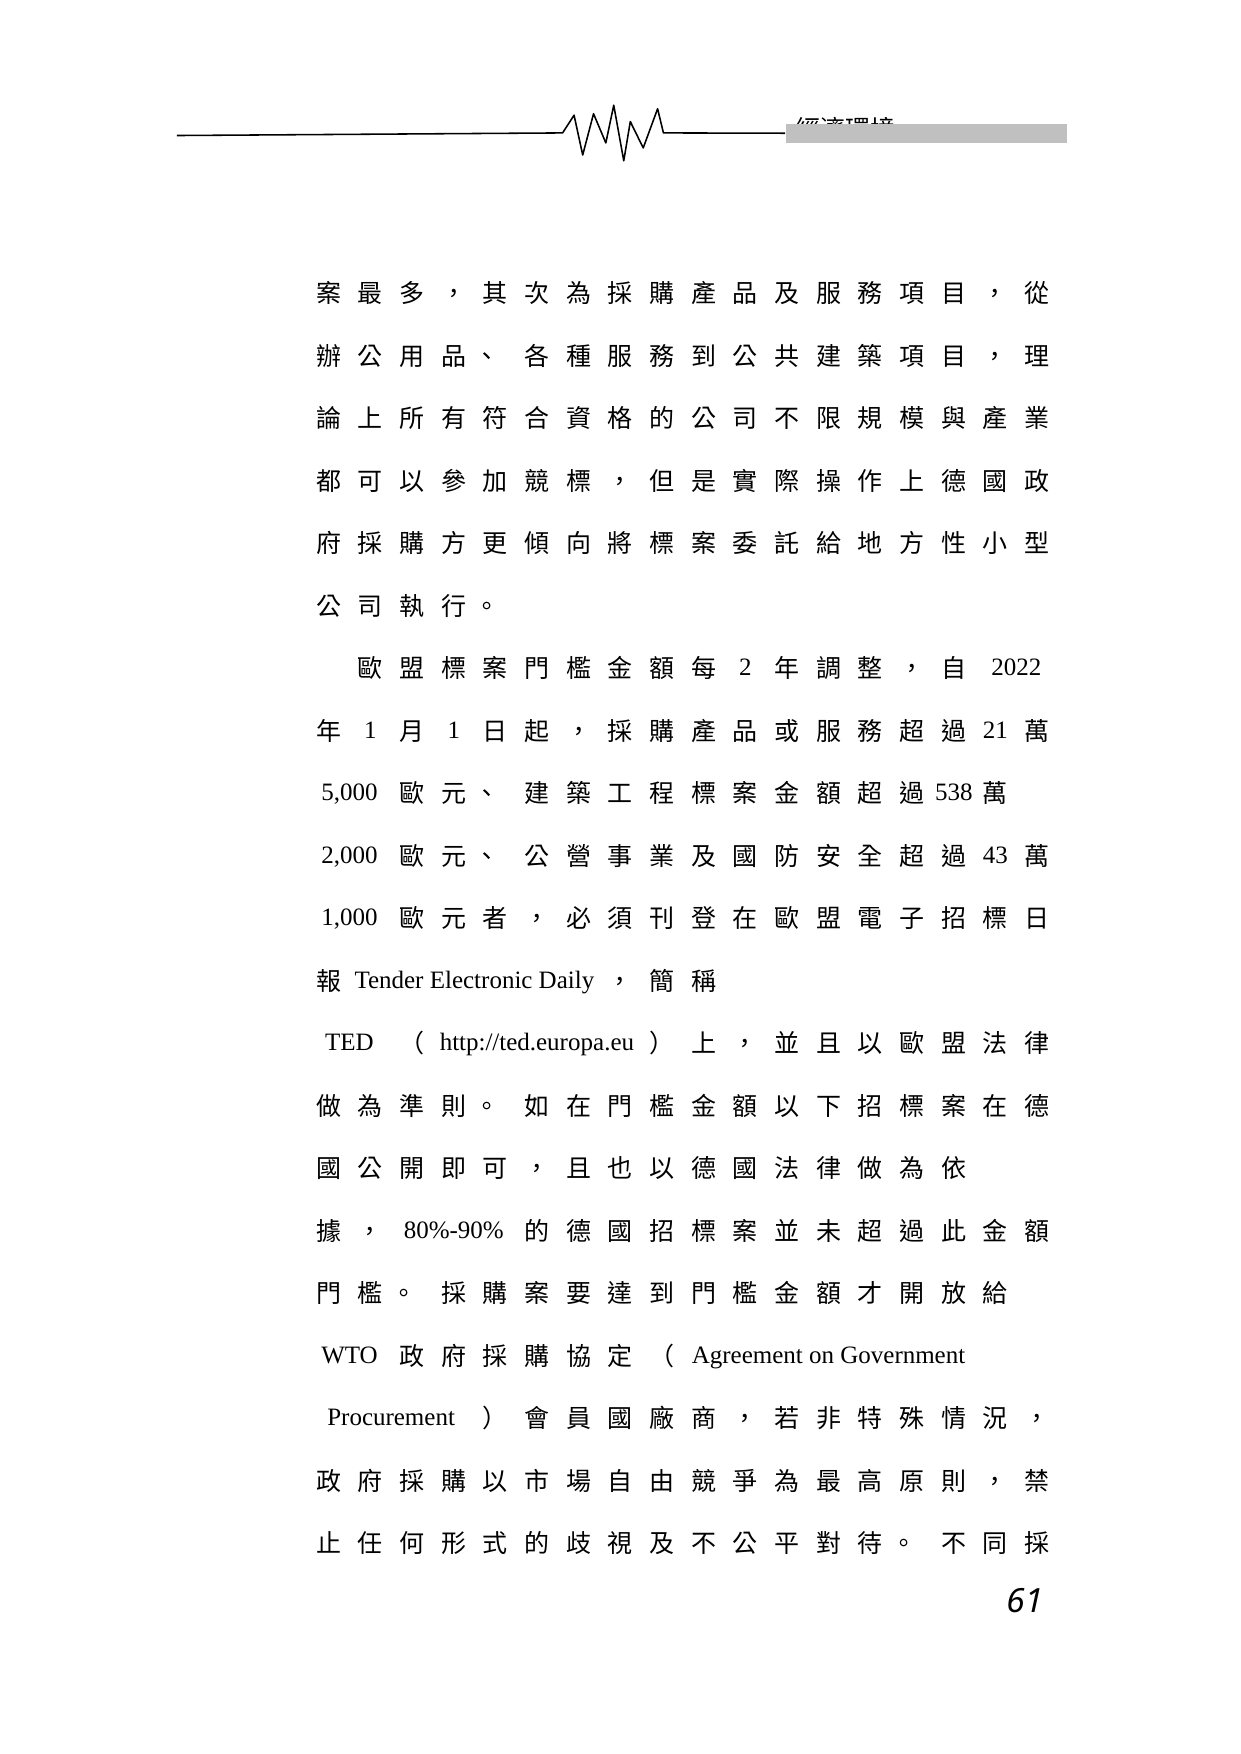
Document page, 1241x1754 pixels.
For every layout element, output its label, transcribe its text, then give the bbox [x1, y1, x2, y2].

text 歐盟標案門檻金額每2年調整，自2022年1月1日起，採購產品或服務超過21萬5,000歐元、建築工程標案金額超過538萬2,000歐元、公營事業及國防安全超過43萬1,000歐元者，必須刊登在歐盟電子招標日報Tender Electronic Daily，簡稱TED（http://ted.europa.eu）上，並且以歐盟法律做為準則。如在門檻金額以下招標案在德國公開即可，且也以德國法律做為依據，80%-90%的德國招標案並未超過此金額門檻。採購案要達到門檻金額才開放給WTO政府採購協定（Agreement on Government Procurement）會員國廠商，若非特殊情況，政府採購以市場自由競爭為最高原則，禁止任何形式的歧視及不公平對待。不同採 [281, 625, 1058, 1563]
text 案最多，其次為採購產品及服務項目，從辦公用品、各種服務到公共建築項目，理論上所有符合資格的公司不限規模與產業都可以參加競標，但是實際操作上德國政府採購方更傾向將標案委託給地方性小型公司執行。 [281, 250, 1058, 625]
